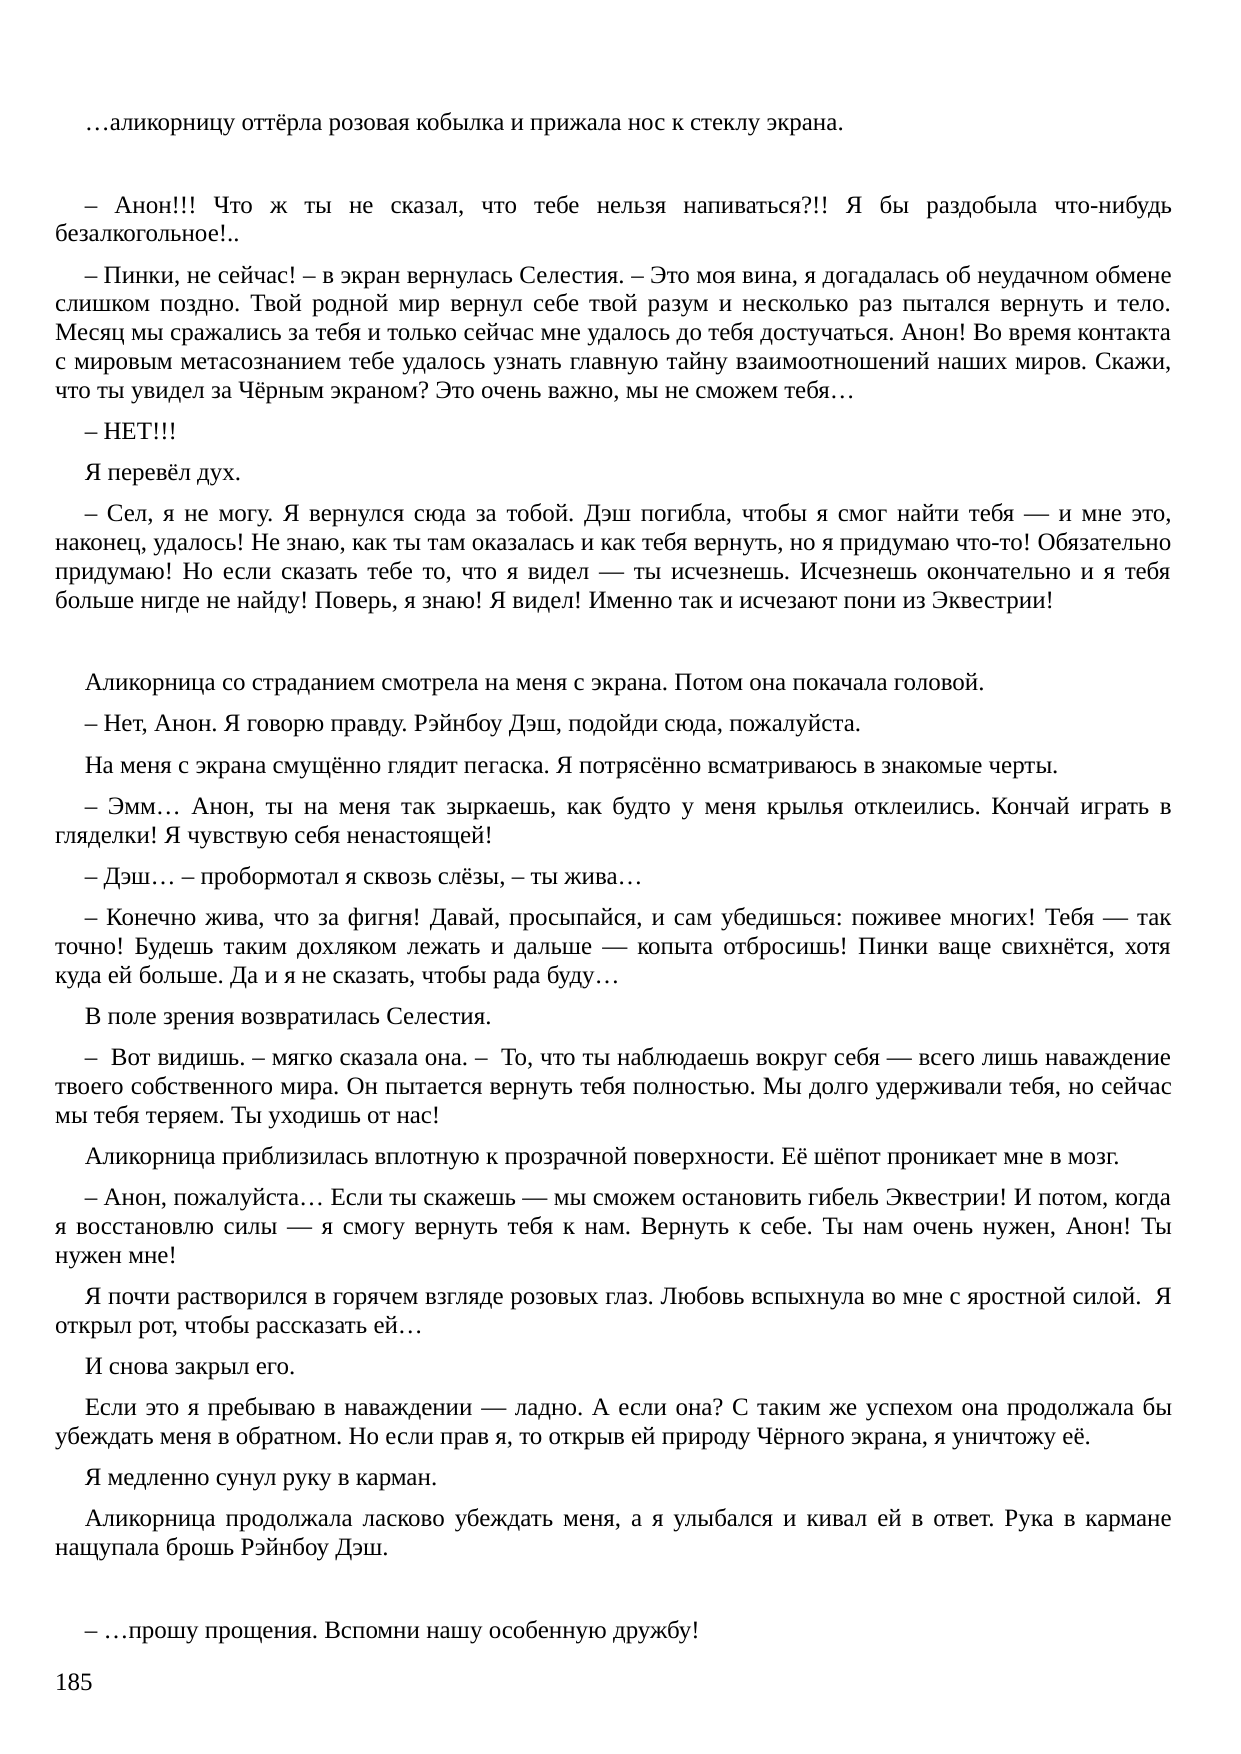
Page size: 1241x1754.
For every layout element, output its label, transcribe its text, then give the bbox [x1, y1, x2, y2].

text Аликорница со страданием смотрела на меня с экрана. Потом она покачала головой. [55, 667, 1173, 696]
text И снова закрыл его. [55, 1351, 1173, 1380]
text …аликорницу оттёрла розовая кобылка и прижала нос к стеклу экрана. [55, 107, 1173, 136]
text – Пинки, не сейчас! – в экран вернулась Селестия. – Это моя вина, я догадалась об неудачном обмене слишком поздно. Твой родной мир вернул себе твой разум и несколько раз пытался вернуть и тело. Месяц мы сражались за тебя и только сейчас мне удалось до тебя достучаться. Анон! Во время контакта с мировым метасознанием тебе удалось узнать главную тайну взаимоотношений наших миров. Скажи, что ты увидел за Чёрным экраном? Это очень важно, мы не сможем тебя… [55, 260, 1173, 403]
text – Анон!!! Что ж ты не сказал, что тебе нельзя напиваться?!! Я бы раздобыла что-нибудь безалкогольное!.. [55, 190, 1173, 247]
text – Анон, пожалуйста… Если ты скажешь — мы сможем остановить гибель Эквестрии! И потом, когда я восстановлю силы — я смогу вернуть тебя к нам. Вернуть к себе. Ты нам очень нужен, Анон! Ты нужен мне! [55, 1182, 1173, 1268]
text – Эмм… Анон, ты на меня так зыркаешь, как будто у меня крылья отклеились. Кончай играть в гляделки! Я чувствую себя ненастоящей! [55, 791, 1173, 848]
text – НЕТ!!! [55, 416, 1173, 445]
text В поле зрения возвратилась Селестия. [55, 1001, 1173, 1030]
text – Нет, Анон. Я говорю правду. Рэйнбоу Дэш, подойди сюда, пожалуйста. [55, 708, 1173, 737]
text – Вот видишь. – мягко сказала она. – То, что ты наблюдаешь вокруг себя — всего лишь наваждение твоего собственного мира. Он пытается вернуть тебя полностью. Мы долго удерживали тебя, но сейчас мы тебя теряем. Ты уходишь от нас! [55, 1042, 1173, 1128]
text – Сел, я не могу. Я вернулся сюда за тобой. Дэш погибла, чтобы я смог найти тебя — и мне это, наконец, удалось! Не знаю, как ты там оказалась и как тебя вернуть, но я придумаю что-то! Обязательно придумаю! Но если сказать тебе то, что я видел — ты исчезнешь. Исчезнешь окончательно и я тебя больше нигде не найду! Поверь, я знаю! Я видел! Именно так и исчезают пони из Эквестрии! [55, 498, 1173, 613]
text Я медленно сунул руку в карман. [55, 1462, 1173, 1491]
text Я почти растворился в горячем взгляде розовых глаз. Любовь вспыхнула во мне с яростной силой. Я открыл рот, чтобы рассказать ей… [55, 1281, 1173, 1338]
text Если это я пребываю в наваждении — ладно. А если она? С таким же успехом она продолжала бы убеждать меня в обратном. Но если прав я, то открыв ей природу Чёрного экрана, я уничтожу её. [55, 1392, 1173, 1450]
text Аликорница приблизилась вплотную к прозрачной поверхности. Её шёпот проникает мне в мозг. [55, 1141, 1173, 1170]
text Я перевёл дух. [55, 457, 1173, 486]
text – …прошу прощения. Вспомни нашу особенную дружбу! [55, 1615, 1173, 1643]
text – Конечно жива, что за фигня! Давай, просыпайся, и сам убедишься: поживее многих! Тебя — так точно! Будешь таким дохляком лежать и дальше — копыта отбросишь! Пинки ваще свихнётся, хотя куда ей больше. Да и я не сказать, чтобы рада буду… [55, 902, 1173, 988]
text На меня с экрана смущённо глядит пегаска. Я потрясённо всматриваюсь в знакомые черты. [55, 750, 1173, 778]
text Аликорница продолжала ласково убеждать меня, а я улыбался и кивал ей в ответ. Рука в кармане нащупала брошь Рэйнбоу Дэш. [55, 1503, 1173, 1561]
text – Дэш… – пробормотал я сквозь слёзы, – ты жива… [55, 861, 1173, 890]
